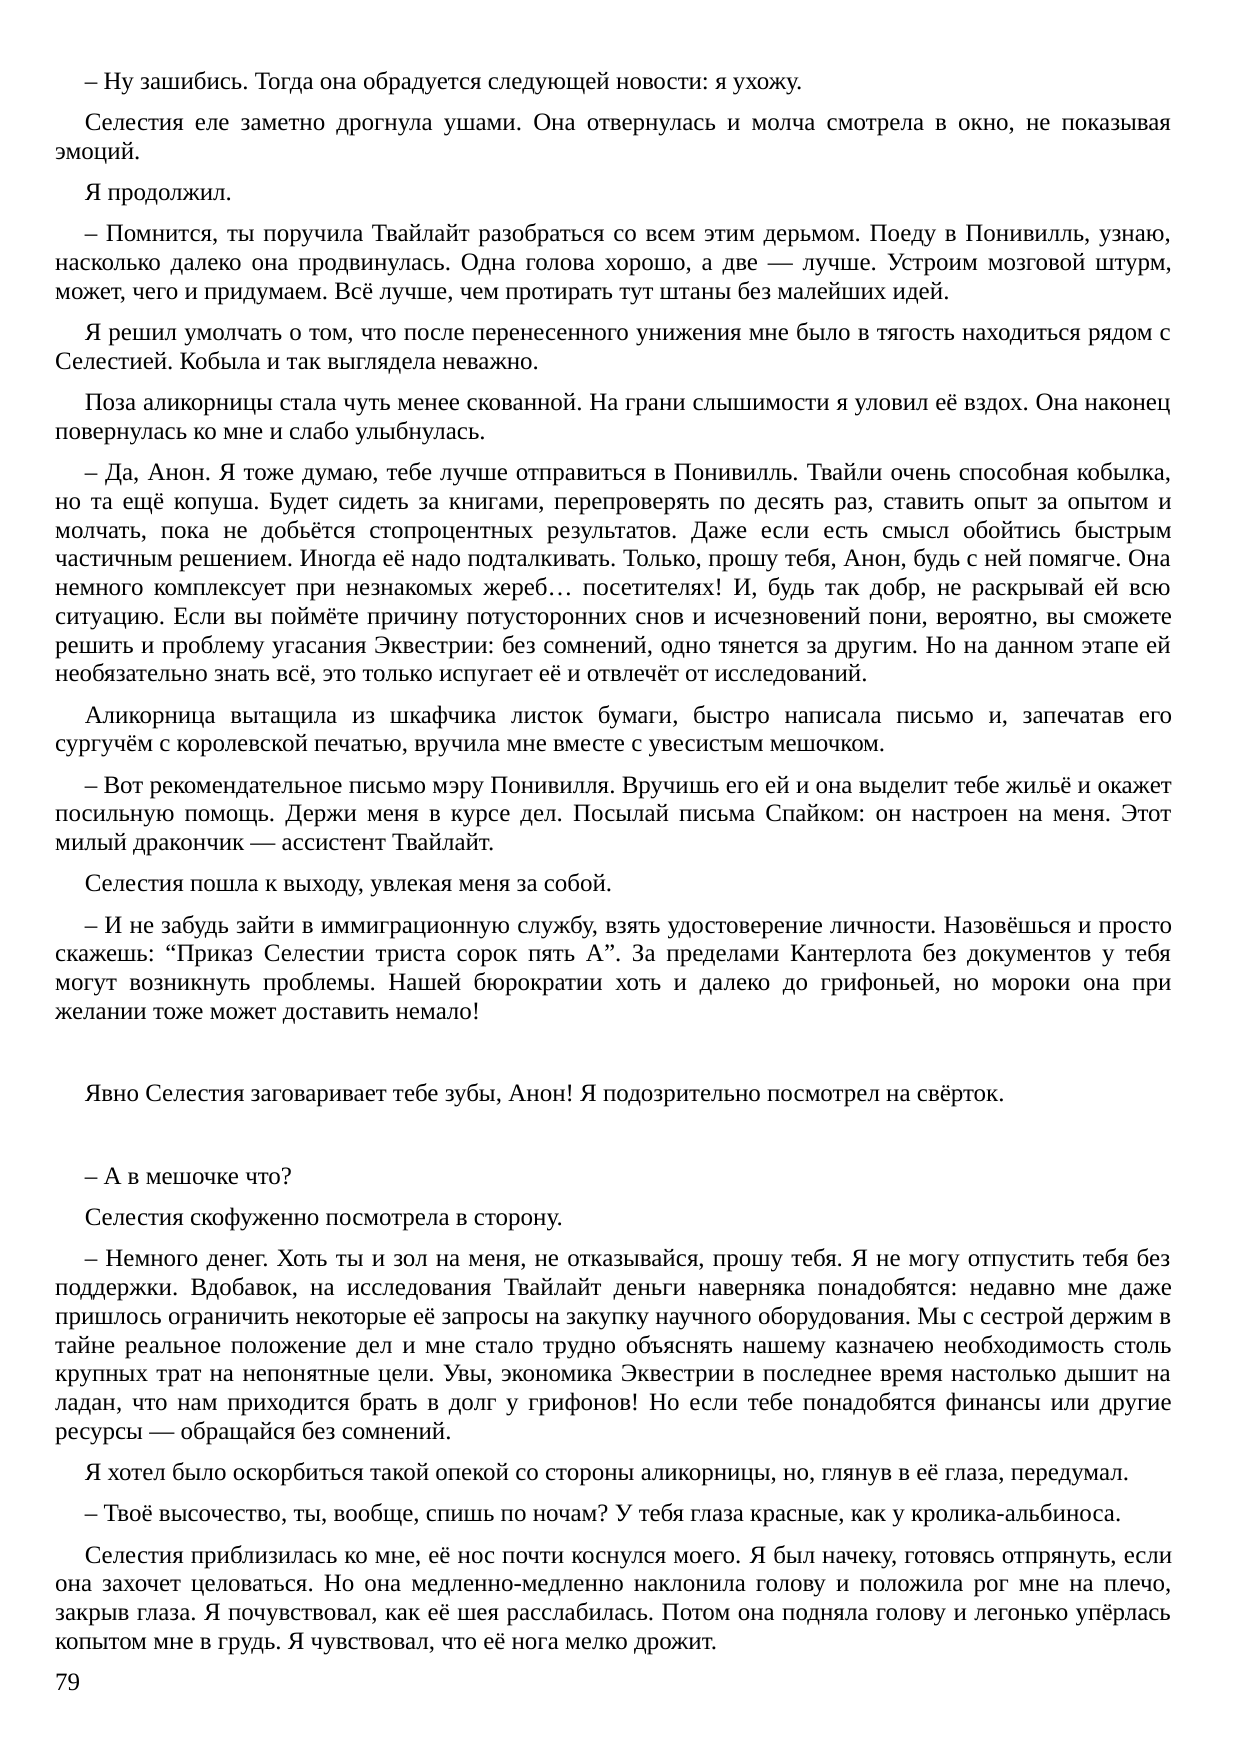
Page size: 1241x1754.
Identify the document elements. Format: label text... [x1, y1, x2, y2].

text – Ну зашибись. Тогда она обрадуется следующей новости: я ухожу. [55, 66, 1173, 95]
text Селестия приблизилась ко мне, её нос почти коснулся моего. Я был начеку, готовясь отпрянуть, если она захочет целоваться. Но она медленно-медленно наклонила голову и положила рог мне на плечо, закрыв глаза. Я почувствовал, как её шея расслабилась. Потом она подняла голову и легонько упёрлась копытом мне в грудь. Я чувствовал, что её нога мелко дрожит. [55, 1540, 1173, 1655]
text Я продолжил. [55, 177, 1173, 206]
text – Твоё высочество, ты, вообще, спишь по ночам? У тебя глаза красные, как у кролика-альбиноса. [55, 1498, 1173, 1527]
text Аликорница вытащила из шкафчика листок бумаги, быстро написала письмо и, запечатав его сургучём с королевской печатью, вручила мне вместе с увесистым мешочком. [55, 700, 1173, 757]
text Явно Селестия заговаривает тебе зубы, Анон! Я подозрительно посмотрел на свёрток. [55, 1078, 1173, 1107]
text Я хотел было оскорбиться такой опекой со стороны аликорницы, но, глянув в её глаза, передумал. [55, 1457, 1173, 1486]
text Селестия еле заметно дрогнула ушами. Она отвернулась и молча смотрела в окно, не показывая эмоций. [55, 107, 1173, 165]
text – Вот рекомендательное письмо мэру Понивилля. Вручишь его ей и она выделит тебе жильё и окажет посильную помощь. Держи меня в курсе дел. Посылай письма Спайком: он настроен на меня. Этот милый дракончик — ассистент Твайлайт. [55, 770, 1173, 856]
text – И не забудь зайти в иммиграционную службу, взять удостоверение личности. Назовёшься и просто скажешь: “Приказ Селестии триста сорок пять А”. За пределами Кантерлота без документов у тебя могут возникнуть проблемы. Нашей бюрократии хоть и далеко до грифоньей, но мороки она при желании тоже может доставить немало! [55, 910, 1173, 1025]
text – Немного денег. Хоть ты и зол на меня, не отказывайся, прошу тебя. Я не могу отпустить тебя без поддержки. Вдобавок, на исследования Твайлайт деньги наверняка понадобятся: недавно мне даже пришлось ограничить некоторые её запросы на закупку научного оборудования. Мы с сестрой держим в тайне реальное положение дел и мне стало трудно объяснять нашему казначею необходимость столь крупных трат на непонятные цели. Увы, экономика Эквестрии в последнее время настолько дышит на ладан, что нам приходится брать в долг у грифонов! Но если тебе понадобятся финансы или другие ресурсы — обращайся без сомнений. [55, 1243, 1173, 1445]
text Селестия пошла к выходу, увлекая меня за собой. [55, 868, 1173, 897]
text Поза аликорницы стала чуть менее скованной. На грани слышимости я уловил её вздох. Она наконец повернулась ко мне и слабо улыбнулась. [55, 387, 1173, 445]
text – А в мешочке что? [55, 1161, 1173, 1190]
text Я решил умолчать о том, что после перенесенного унижения мне было в тягость находиться рядом с Селестией. Кобыла и так выглядела неважно. [55, 317, 1173, 375]
text – Да, Анон. Я тоже думаю, тебе лучше отправиться в Понивилль. Твайли очень способная кобылка, но та ещё копуша. Будет сидеть за книгами, перепроверять по десять раз, ставить опыт за опытом и молчать, пока не добьётся стопроцентных результатов. Даже если есть смысл обойтись быстрым частичным решением. Иногда её надо подталкивать. Только, прошу тебя, Анон, будь с ней помягче. Она немного комплексует при незнакомых жереб… посетителях! И, будь так добр, не раскрывай ей всю ситуацию. Если вы поймёте причину потусторонних снов и исчезновений пони, вероятно, вы сможете решить и проблему угасания Эквестрии: без сомнений, одно тянется за другим. Но на данном этапе ей необязательно знать всё, это только испугает её и отвлечёт от исследований. [55, 457, 1173, 687]
text – Помнится, ты поручила Твайлайт разобраться со всем этим дерьмом. Поеду в Понивилль, узнаю, насколько далеко она продвинулась. Одна голова хорошо, а две — лучше. Устроим мозговой штурм, может, чего и придумаем. Всё лучше, чем протирать тут штаны без малейших идей. [55, 218, 1173, 305]
text Селестия скофуженно посмотрела в сторону. [55, 1202, 1173, 1231]
